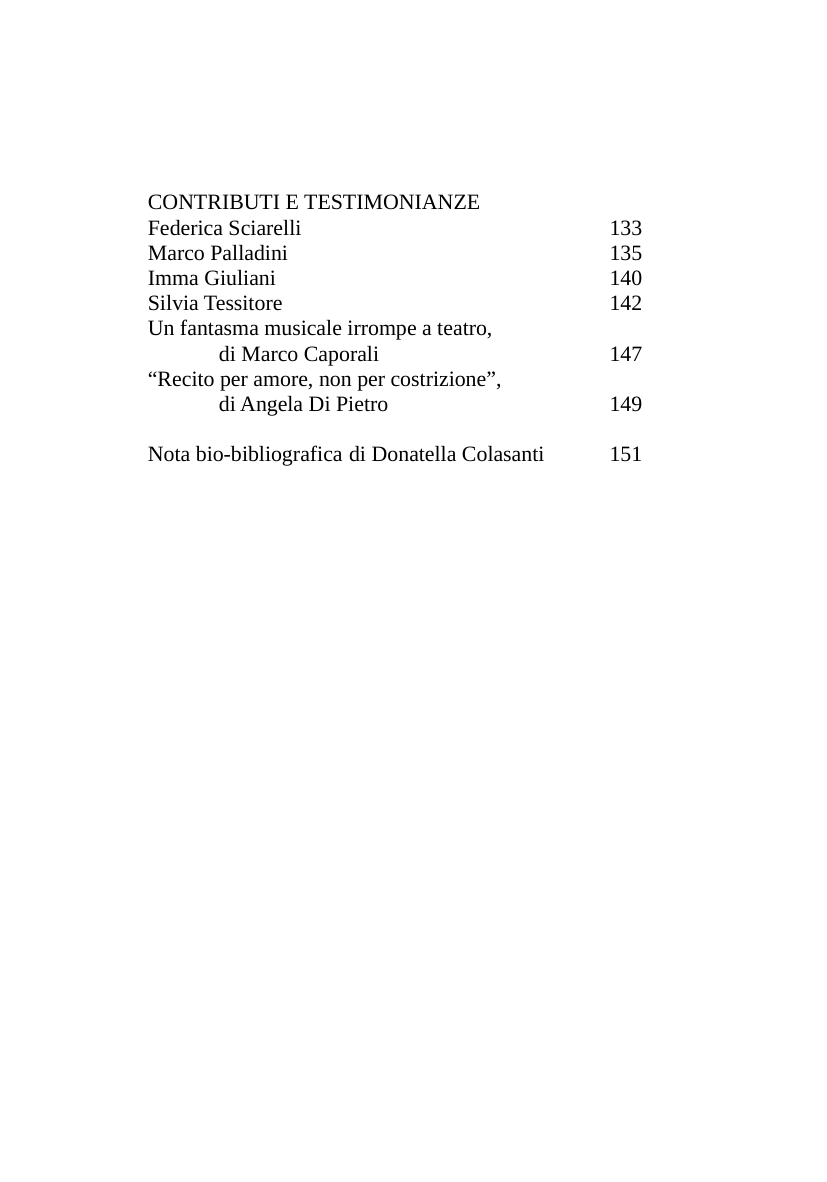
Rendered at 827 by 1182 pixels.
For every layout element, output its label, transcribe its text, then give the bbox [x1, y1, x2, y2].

text di Marco Caporali 147 [88, 341, 738, 366]
text di Angela Di Pietro 149 [88, 391, 738, 416]
text Nota bio-bibliografica di Donatella Colasanti 151 [88, 441, 738, 467]
text Imma Giuliani 140 [88, 265, 738, 290]
text Federica Sciarelli 133 [88, 214, 738, 240]
text Silvia Tessitore 142 [88, 290, 738, 315]
text Marco Palladini 135 [88, 240, 738, 265]
text “Recito per amore, non per costrizione”, [88, 366, 738, 391]
text CONTRIBUTI E TESTIMONIANZE [88, 189, 738, 214]
text Un fantasma musicale irrompe a teatro, [88, 315, 738, 341]
